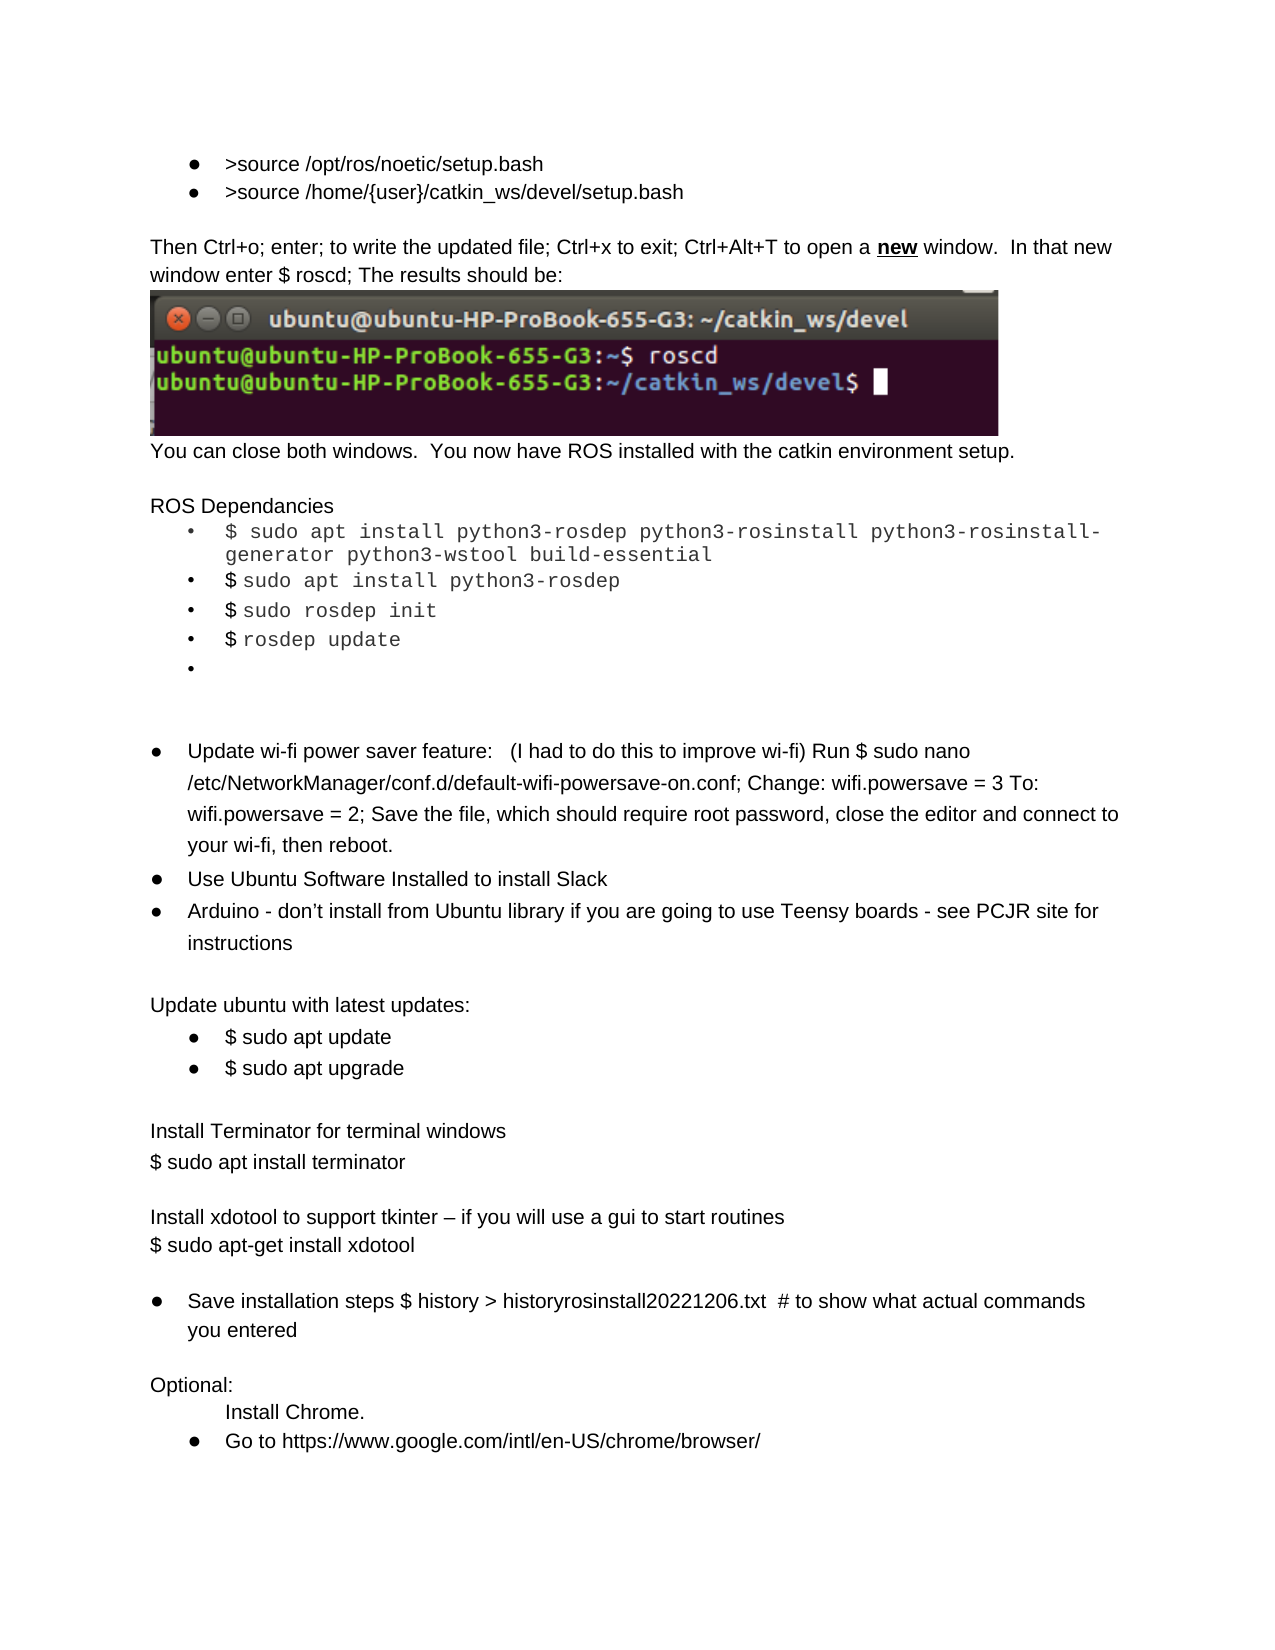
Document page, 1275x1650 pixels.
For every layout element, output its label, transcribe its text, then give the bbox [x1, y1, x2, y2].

list Save installation steps $ history > historyrosinstall20221206.txt # to show what actual commands you entered [150, 1287, 1125, 1341]
list Update wi-fi power saver feature: (I had to do this to improve wi-fi) Run $ sudo nano /etc/NetworkManager/conf.d/default-wifi-powersave-on.conf; Change: wifi.powersave = 3 To: wifi.powersave = 2; Save the file, which should require root password, close the editor and connect to your wi-fi, then reboot. [150, 739, 1125, 857]
text Update ubuntu with latest updates: [150, 993, 1125, 1017]
list Go to https://www.google.com/intl/en-US/chrome/browser/ [187, 1427, 1125, 1454]
list $ sudo apt upgrade [187, 1056, 1125, 1080]
text Install xdotool to support tkinter – if you will use a gui to start routines [150, 1205, 1125, 1229]
text Install Chrome. [150, 1400, 1125, 1424]
text ROS Dependancies [150, 494, 1125, 518]
text Install Terminator for terminal windows [150, 1119, 1125, 1143]
list $ rosdep update [187, 627, 1125, 653]
picture [150, 290, 999, 436]
list >source /opt/ros/noetic/setup.bash [187, 150, 1125, 176]
text $ sudo apt-get install xdotool [150, 1232, 1125, 1256]
list $ sudo apt update [187, 1024, 1125, 1048]
text Then Ctrl+o; enter; to write the updated file; Ctrl+x to exit; Ctrl+Alt+T to open a new window. In that new window enter $ roscd; The results should be: [150, 235, 1125, 287]
list $ sudo apt install python3-rosdep python3-rosinstall python3-rosinstall-generator python3-wstool build-essential [187, 522, 1125, 568]
list $ sudo apt install python3-rosdep [187, 568, 1125, 594]
list Use Ubuntu Software Installed to install Slack [150, 865, 1125, 891]
list $ sudo rosdep init [187, 597, 1125, 623]
list $ sudo apt install terminator [150, 1150, 1125, 1174]
text You can close both windows. You now have ROS installed with the catkin environment setup. [150, 439, 1125, 463]
text Optional: [150, 1372, 1125, 1396]
list >source /home/{user}/catkin_ws/devel/setup.bash [187, 180, 1125, 204]
list Arduino - don’t install from Ubuntu library if you are going to use Teensy boards - see PCJR site for instructions [150, 899, 1125, 954]
